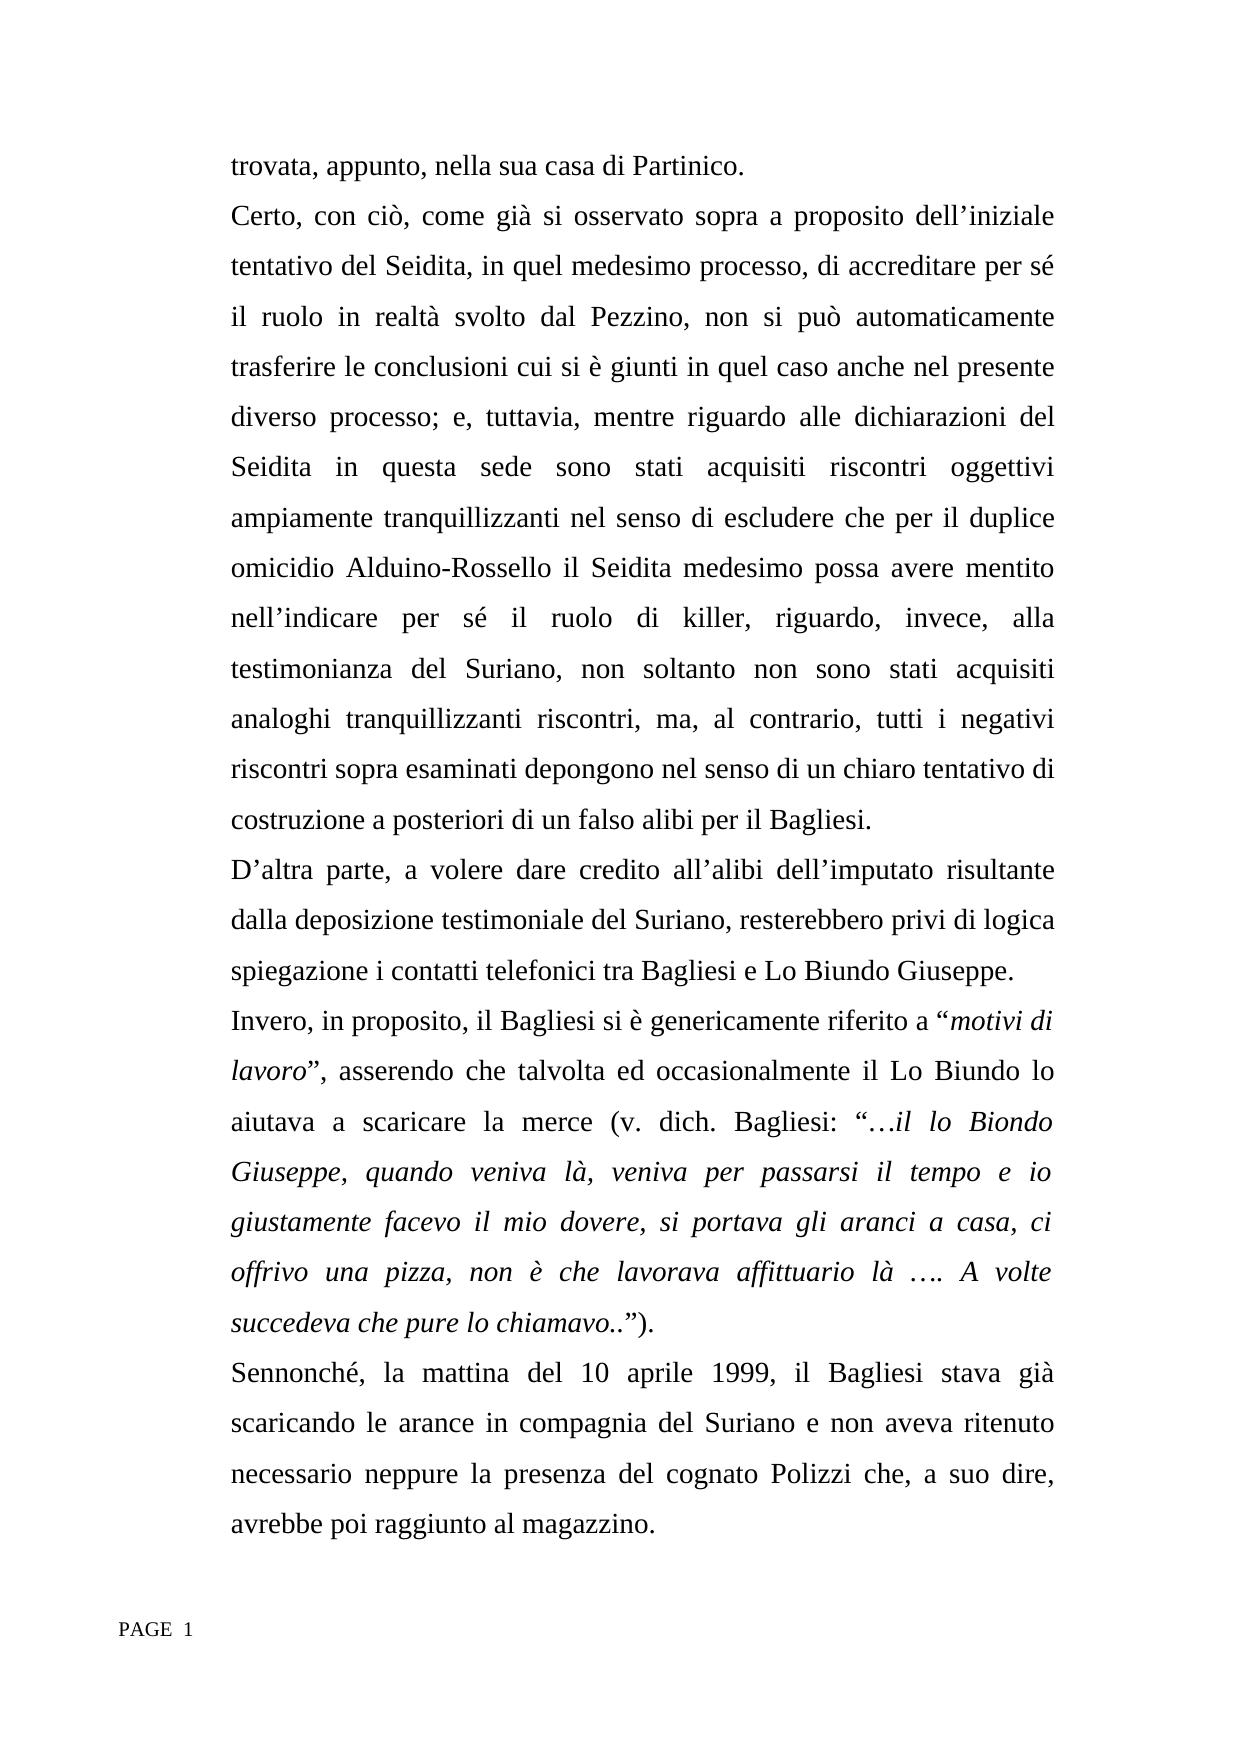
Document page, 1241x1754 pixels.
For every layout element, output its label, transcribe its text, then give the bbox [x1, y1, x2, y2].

text D’altra parte, a volere dare credito all’alibi dell’imputato risultante dalla deposizione testimoniale del Suriano, resterebbero privi di logica spiegazione i contatti telefonici tra Bagliesi e Lo Biundo Giuseppe. [231, 852, 1056, 986]
text trovata, appunto, nella sua casa di Partinico. [231, 148, 1056, 181]
text Sennonché, la mattina del 10 aprile 1999, il Bagliesi stava già scaricando le arance in compagnia del Suriano e non aveva ritenuto necessario neppure la presenza del cognato Polizzi che, a suo dire, avrebbe poi raggiunto al magazzino. [231, 1355, 1056, 1540]
text Invero, in proposito, il Bagliesi si è genericamente riferito a “motivi di lavoro”, asserendo che talvolta ed occasionalmente il Lo Biundo lo aiutava a scaricare la merce (v. dich. Bagliesi: “…il lo Biondo Giuseppe, quando veniva là, veniva per passarsi il tempo e io giustamente facevo il mio dovere, si portava gli aranci a casa, ci offrivo una pizza, non è che lavorava affittuario là …. A volte succedeva che pure lo chiamavo..”). [231, 1003, 1056, 1338]
text Certo, con ciò, come già si osservato sopra a proposito dell’iniziale tentativo del Seidita, in quel medesimo processo, di accreditare per sé il ruolo in realtà svolto dal Pezzino, non si può automaticamente trasferire le conclusioni cui si è giunti in quel caso anche nel presente diverso processo; e, tuttavia, mentre riguardo alle dichiarazioni del Seidita in questa sede sono stati acquisiti riscontri oggettivi ampiamente tranquillizzanti nel senso di escludere che per il duplice omicidio Alduino-Rossello il Seidita medesimo possa avere mentito nell’indicare per sé il ruolo di killer, riguardo, invece, alla testimonianza del Suriano, non soltanto non sono stati acquisiti analoghi tranquillizzanti riscontri, ma, al contrario, tutti i negativi riscontri sopra esaminati depongono nel senso di un chiaro tentativo di costruzione a posteriori di un falso alibi per il Bagliesi. [231, 198, 1056, 835]
